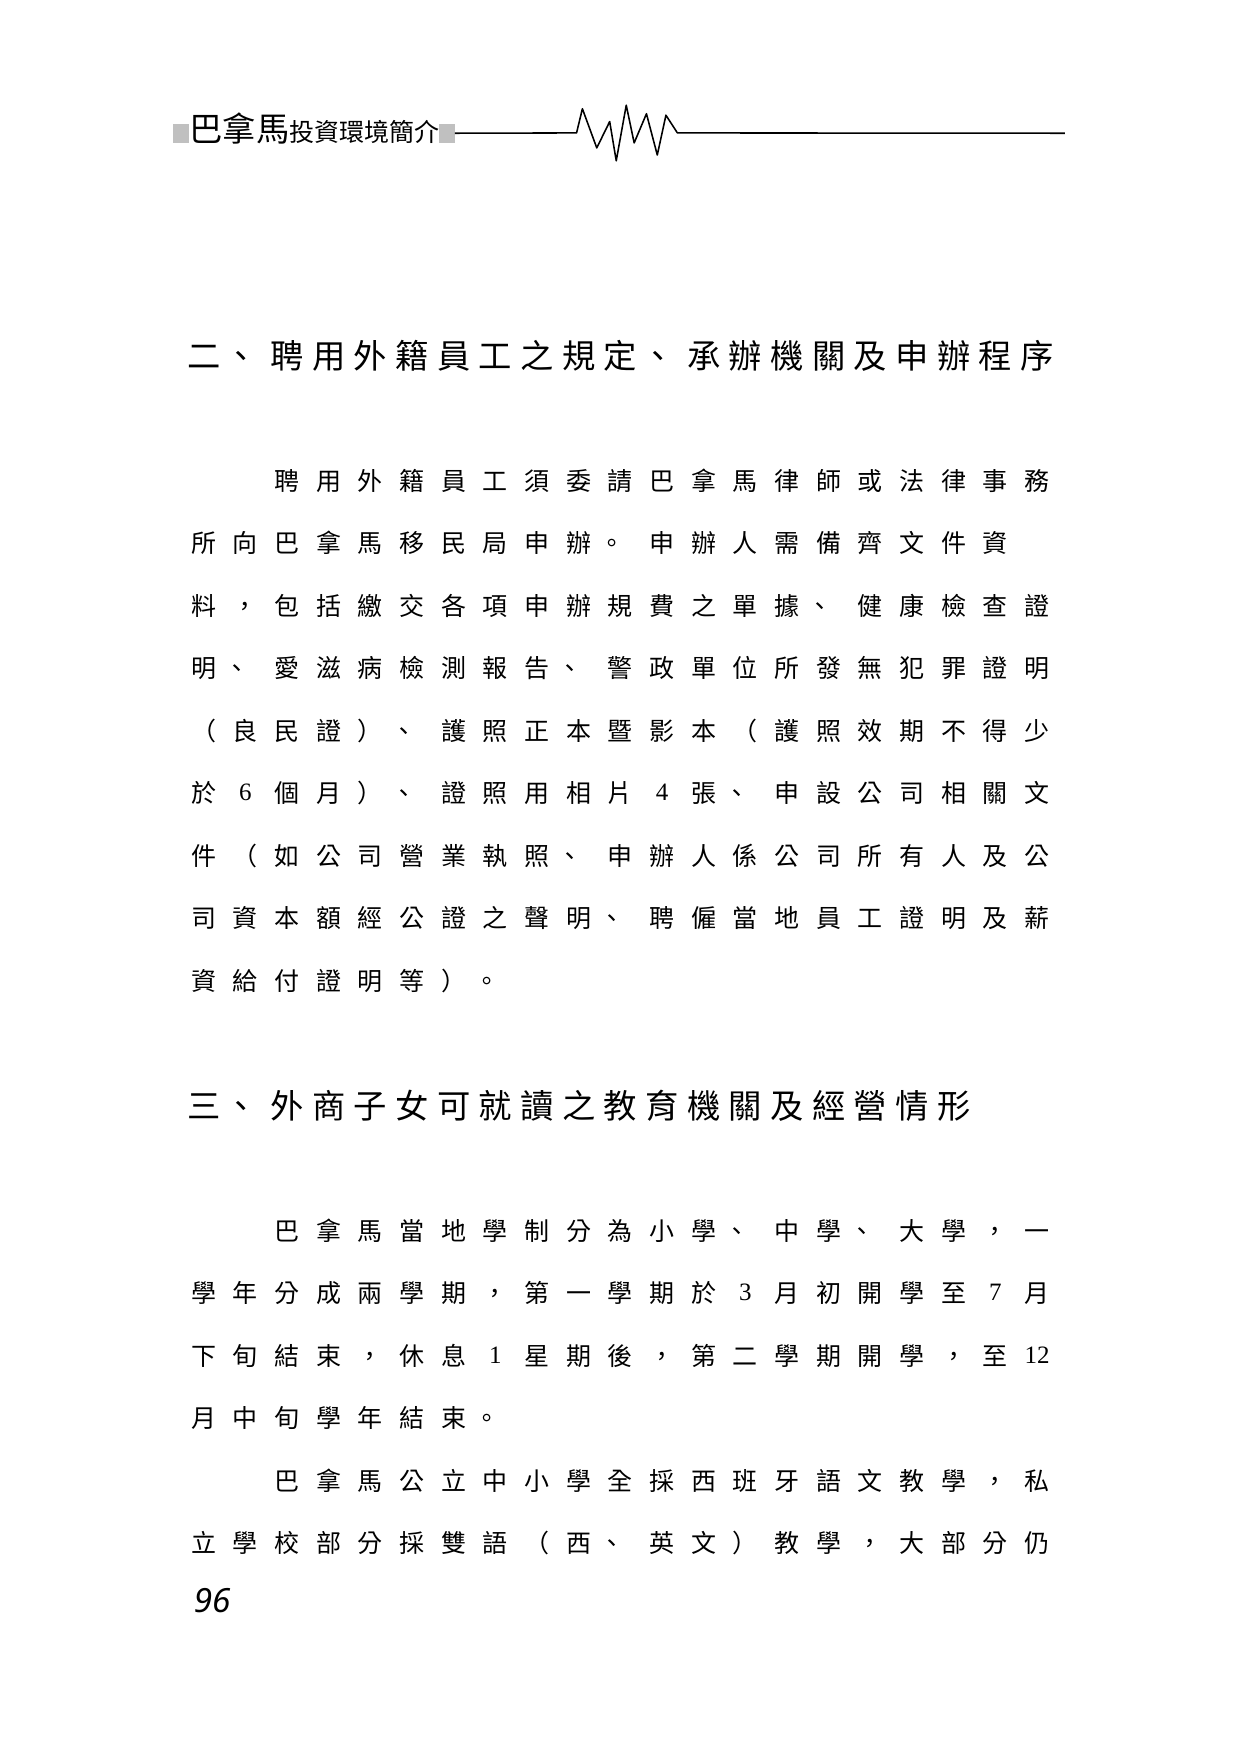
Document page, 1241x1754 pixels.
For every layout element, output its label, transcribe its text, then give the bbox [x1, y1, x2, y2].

text 二、聘用外籍員工之規定、承辦機關及申辦程序 [183, 313, 1058, 375]
text 巴拿馬公立中小學全採西班牙語文教學，私立學校部分採雙語（西、英文）教學，大部分仍 [183, 1438, 1058, 1563]
text 聘用外籍員工須委請巴拿馬律師或法律事務所向巴拿馬移民局申辦。申辦人需備齊文件資料，包括繳交各項申辦規費之單據、健康檢查證明、愛滋病檢測報告、警政單位所發無犯罪證明（良民證）、護照正本暨影本（護照效期不得少於6個月）、證照用相片4張、申設公司相關文件（如公司營業執照、申辦人係公司所有人及公司資本額經公證之聲明、聘僱當地員工證明及薪資給付證明等）。 [183, 438, 1058, 1000]
text 三、外商子女可就讀之教育機關及經營情形 [183, 1063, 1058, 1125]
text 巴拿馬當地學制分為小學、中學、大學，一學年分成兩學期，第一學期於3月初開學至7月下旬結束，休息1星期後，第二學期開學，至12月中旬學年結束。 [183, 1188, 1058, 1438]
